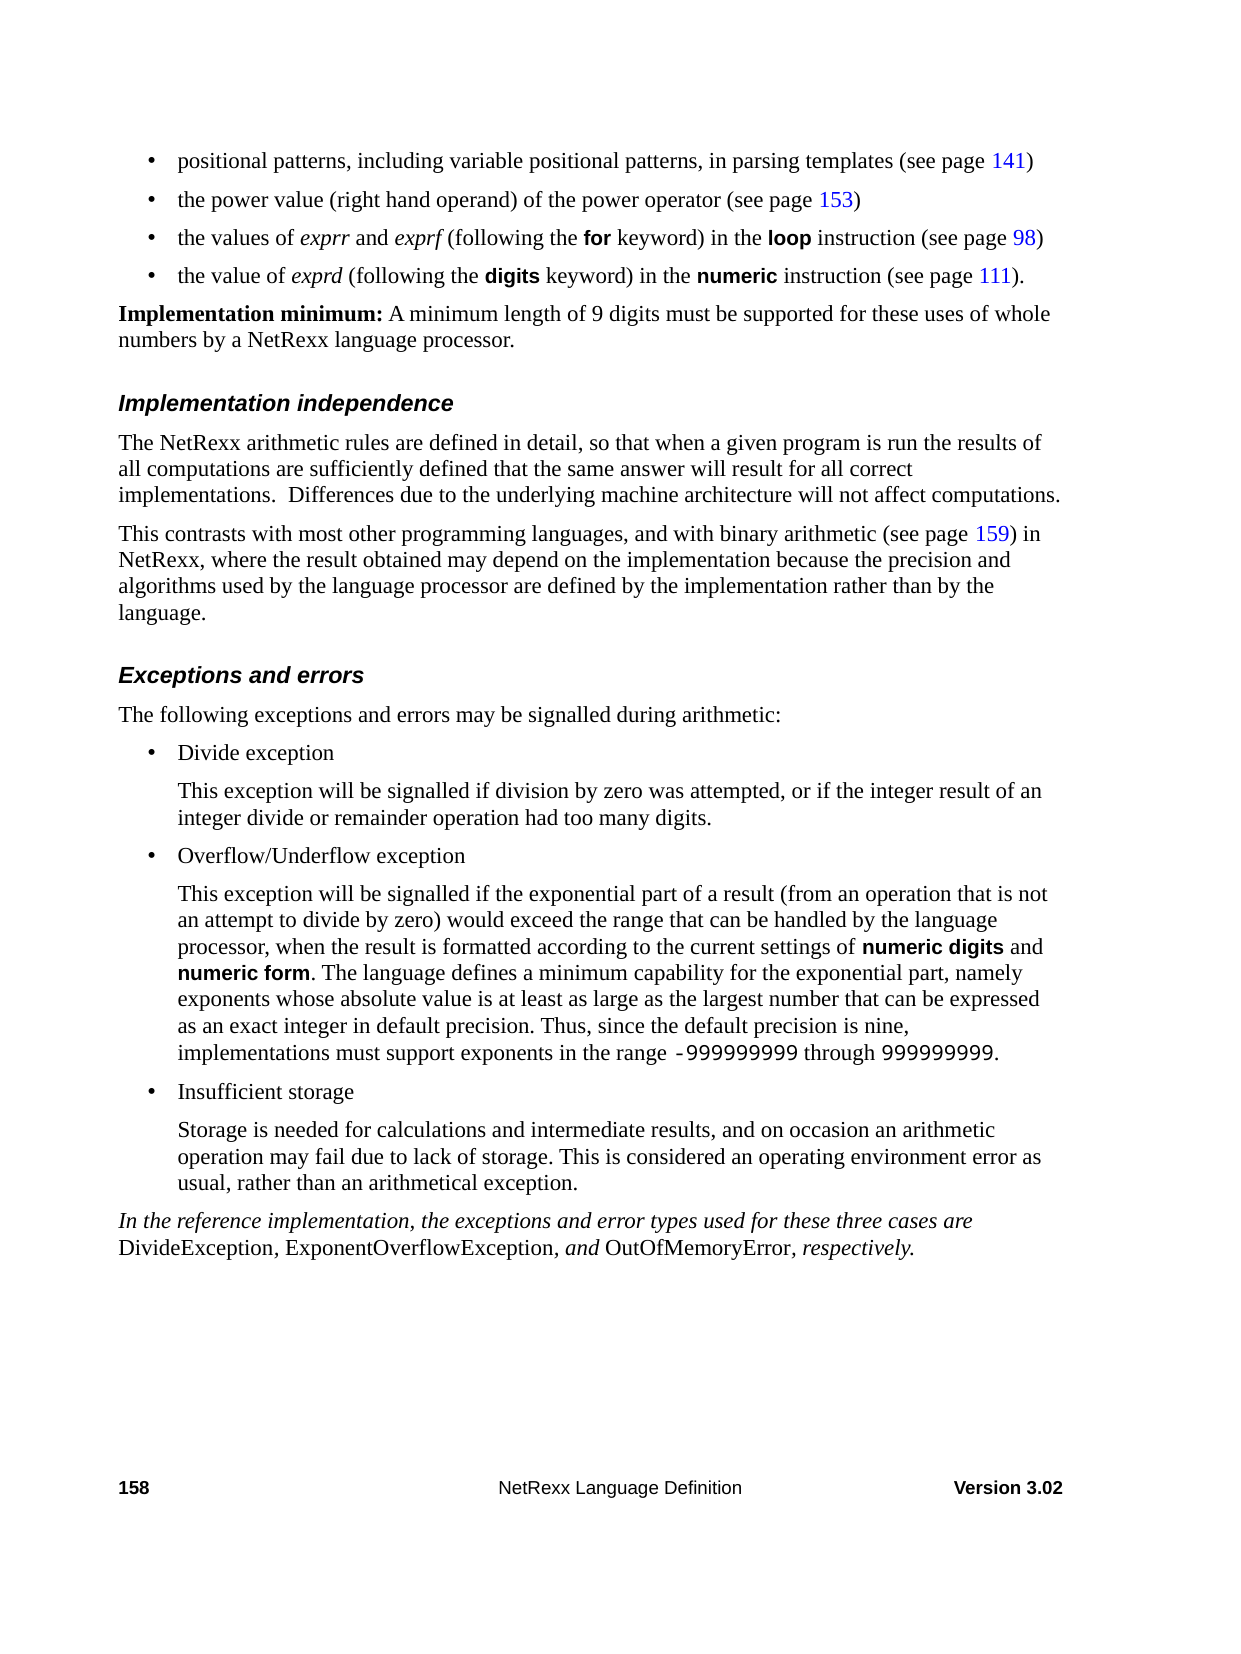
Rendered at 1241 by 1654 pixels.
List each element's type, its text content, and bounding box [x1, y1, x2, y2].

list This exception will be signalled if the exponential part of a result (from an operation that is not an attempt to divide by zero) would exceed the range that can be handled by the language processor, when the result is formatted according to the current settings of numeric digits and numeric form. The language defines a minimum capability for the exponential part, namely exponents whose absolute value is at least as large as the largest number that can be expressed as an exact integer in default precision. Thus, since the default precision is nine, implementations must support exponents in the range -999999999 through 999999999. [148, 880, 1063, 1067]
text The following exceptions and errors may be signalled during arithmetic: [118, 701, 1063, 727]
list the values of exprr and exprf (following the for keyword) in the loop instruction (see page ) [148, 224, 1063, 250]
subtitle Implementation independence [118, 389, 1063, 416]
list the power value (right hand operand) of the power operator (see page ) [148, 186, 1063, 212]
list the value of exprd (following the digits keyword) in the numeric instruction (see page ). [148, 262, 1063, 288]
text In the reference implementation, the exceptions and error types used for these three cases are DivideException, ExponentOverflowException, and OutOfMemoryError, respectively. [118, 1207, 1063, 1260]
list positional patterns, including variable positional patterns, in parsing templates (see page ) [148, 148, 1063, 174]
text This contrasts with most other programming languages, and with binary arithmetic (see page ) in NetRexx, where the result obtained may depend on the implementation because the precision and algorithms used by the language processor are defined by the implementation rather than by the language. [118, 520, 1063, 625]
list This exception will be signalled if division by zero was attempted, or if the integer result of an integer divide or remainder operation had too many digits. [148, 777, 1063, 830]
text Implementation minimum: A minimum length of 9 digits must be supported for these uses of whole numbers by a NetRexx language processor. [118, 300, 1063, 353]
list Overflow/Underflow exception [148, 842, 1063, 868]
list Insufficient storage [148, 1078, 1063, 1105]
text The NetRexx arithmetic rules are defined in detail, so that when a given program is run the results of all computations are sufficiently defined that the same answer will result for all correct implementations. Differences due to the underlying machine architecture will not affect computations. [118, 429, 1063, 508]
list Storage is needed for calculations and intermediate results, and on occasion an arithmetic operation may fail due to lack of storage. This is considered an operating environment error as usual, rather than an arithmetical exception. [148, 1116, 1063, 1196]
subtitle Exceptions and errors [118, 662, 1063, 689]
list Divide exception [148, 739, 1063, 766]
